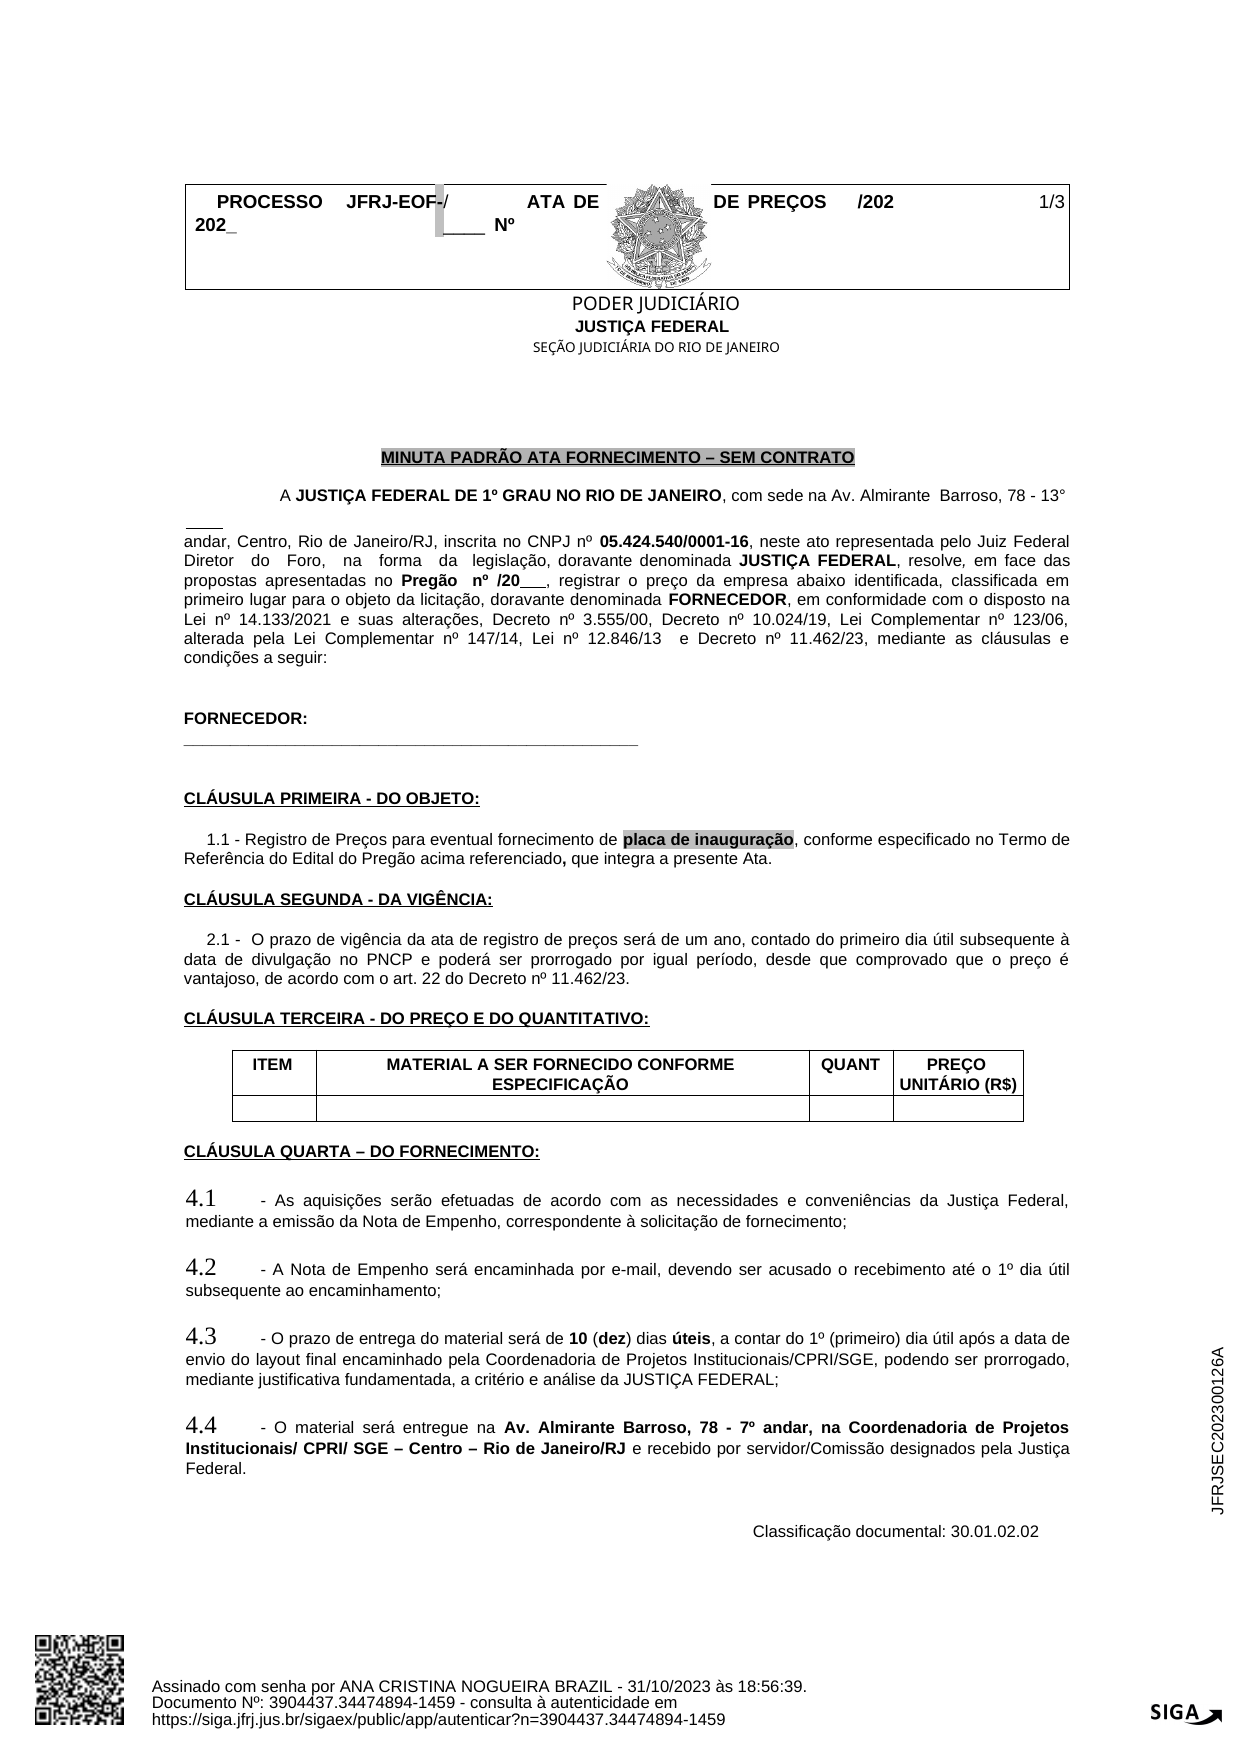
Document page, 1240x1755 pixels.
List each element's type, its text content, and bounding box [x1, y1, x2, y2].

table_cell [317, 1096, 809, 1121]
text CLÁUSULA SEGUNDA - DA VIGÊNCIA: [184, 889, 1073, 908]
list - O material será entregue na Av. Almirante Barroso, 78 - 7º andar, na Coordenadoria de Projetos Institucionais/ CPRI/ SGE – Centro – Rio de Janeiro/RJ e recebido por servidor/Comissão designados pela Justiça Federal. [185, 1410, 1070, 1478]
text MINUTA PADRÃO ATA FORNECIMENTO – SEM CONTRATO [232, 447, 1073, 467]
list - A Nota de Empenho será encaminhada por e-mail, devendo ser acusado o recebimento até o 1º dia útil subsequente ao encaminhamento; [185, 1252, 1070, 1300]
text 1.1 - Registro de Preços para eventual fornecimento de placa de inauguração, conforme especificado no Termo de Referência do Edital do Pregão acima referenciado, que integra a presente Ata. [184, 830, 1070, 868]
text andar, Centro, Rio de Janeiro/RJ, inscrita no CNPJ nº 05.424.540/0001-16, neste ato representada pelo Juiz Federal Diretor do Foro, na forma da legislação, doravante denominada JUSTIÇA FEDERAL, resolve, em face das propostas apresentadas no Pregão nº /20 , registrar o preço da empresa abaixo identificada, classificada em primeiro lugar para o objeto da licitação, doravante denominada FORNECEDOR, em conformidade com o disposto na Lei nº 14.133/2021 e suas alterações, Decreto nº 3.555/00, Decreto nº 10.024/19, Lei Complementar nº 123/06, alterada pela Lei Complementar nº 147/14, Lei nº 12.846/13 e Decreto nº 11.462/23, mediante as cláusulas e condições a seguir: [184, 531, 1070, 667]
list - O prazo de entrega do material será de 10 (dez) dias úteis, a contar do 1º (primeiro) dia útil após a data de envio do layout final encaminhado pela Coordenadoria de Projetos Institucionais/CPRI/SGE, podendo ser prorrogado, mediante justificativa fundamentada, a critério e análise da JUSTIÇA FEDERAL; [185, 1321, 1070, 1389]
table_header [185, 507, 223, 528]
table_header QUANT [810, 1051, 893, 1095]
text A JUSTIÇA FEDERAL DE 1º GRAU NO RIO DE JANEIRO, com sede na Av. Almirante Barroso, 78 - 13° [185, 486, 1070, 505]
table_header ITEM [233, 1051, 316, 1095]
table_header PREÇO UNITÁRIO (R$) [894, 1051, 1023, 1095]
text CLÁUSULA QUARTA – DO FORNECIMENTO: [184, 1142, 1073, 1161]
table_header MATERIAL A SER FORNECIDO CONFORME ESPECIFICAÇÃO [317, 1051, 809, 1095]
table_cell [810, 1096, 893, 1121]
text CLÁUSULA TERCEIRA - DO PREÇO E DO QUANTITATIVO: [184, 1009, 1073, 1028]
table_cell [233, 1096, 316, 1121]
text FORNECEDOR: _________________________________________________ [184, 709, 1073, 748]
text 2.1 - O prazo de vigência da ata de registro de preços será de um ano, contado do primeiro dia útil subsequente à data de divulgação no PNCP e poderá ser prorrogado por igual período, desde que comprovado que o preço é vantajoso, de acordo com o art. 22 do Decreto nº 11.462/23. [184, 930, 1070, 988]
list - As aquisições serão efetuadas de acordo com as necessidades e conveniências da Justiça Federal, mediante a emissão da Nota de Empenho, correspondente à solicitação de fornecimento; [185, 1183, 1070, 1231]
table_cell [894, 1096, 1023, 1121]
text CLÁUSULA PRIMEIRA - DO OBJETO: [184, 789, 1073, 808]
